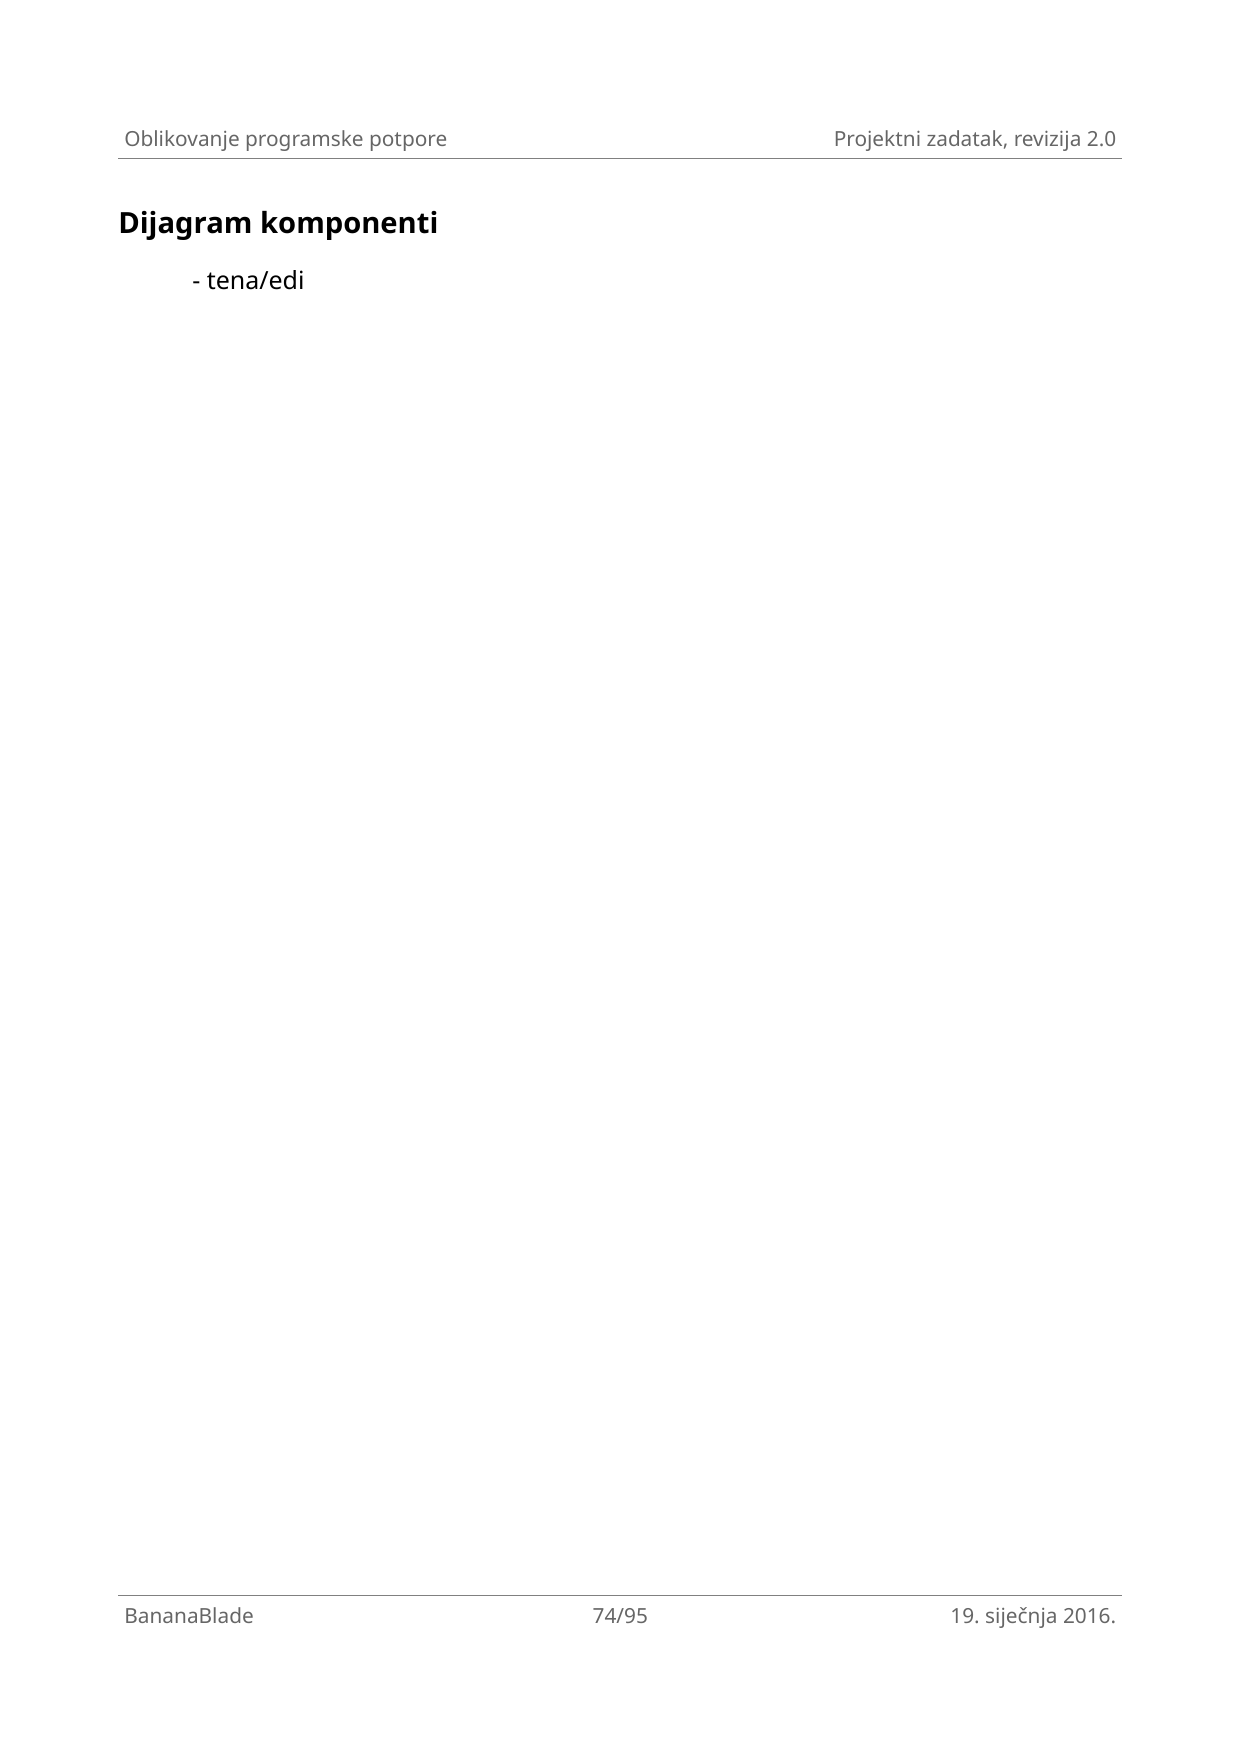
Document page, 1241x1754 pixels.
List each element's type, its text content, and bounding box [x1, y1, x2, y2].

subtitle Dijagram komponenti [118, 203, 1122, 242]
text - tena/edi [118, 263, 1122, 297]
